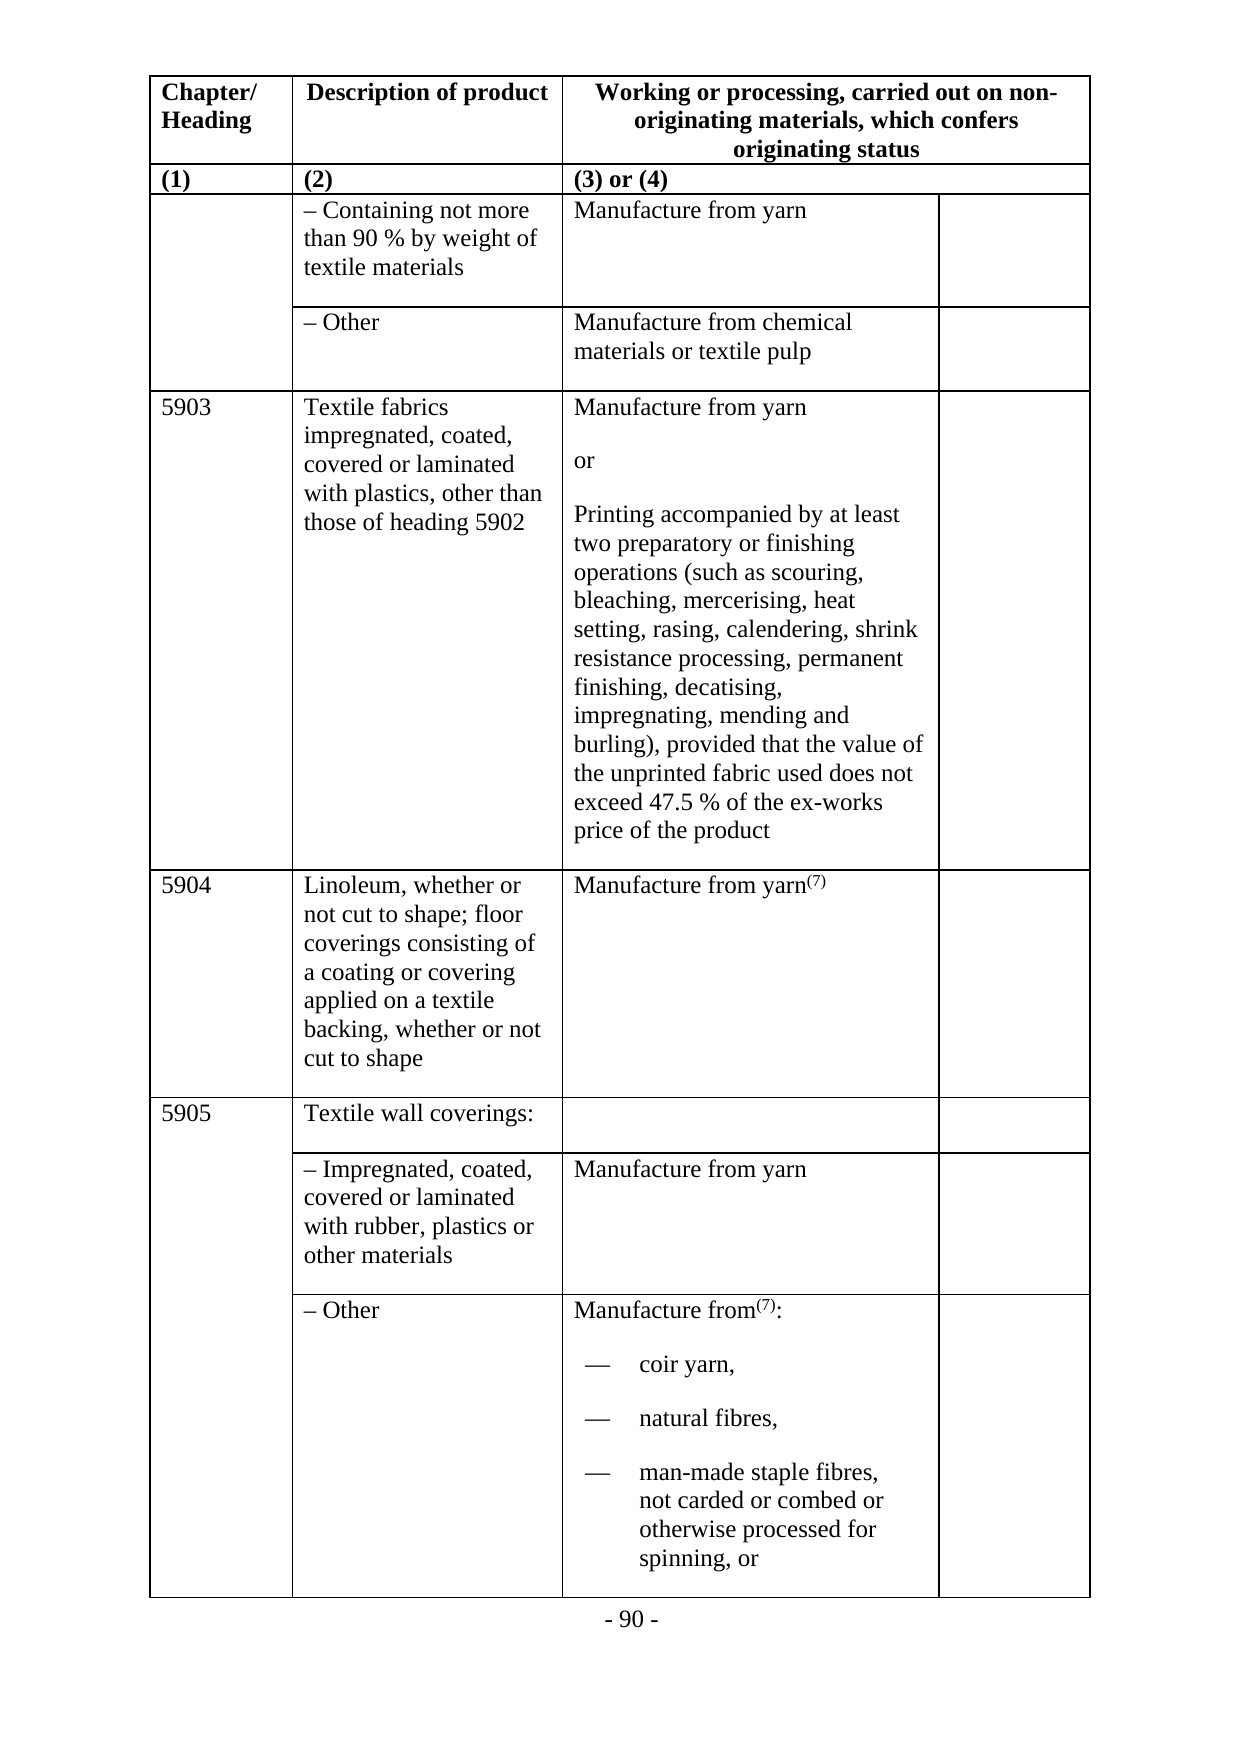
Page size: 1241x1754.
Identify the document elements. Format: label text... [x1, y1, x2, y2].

table_cell [151, 306, 292, 390]
table_cell [151, 1152, 292, 1294]
table_header Chapter/ Heading [151, 77, 292, 163]
table_cell 5903 [151, 392, 292, 869]
table_header Working or processing, carried out on non-originating materials, which confers originating status [563, 77, 1089, 163]
table_cell – Containing not more than 90 % by weight of textile materials [293, 195, 562, 306]
table_cell – Impregnated, coated, covered or laminated with rubber, plastics or other materials [293, 1154, 562, 1294]
table_cell Manufacture from yarn [563, 1154, 938, 1294]
table_header — [574, 1349, 628, 1403]
table_cell [940, 1098, 1089, 1152]
table_cell man-made staple fibres, not carded or combed or otherwise processed for spinning, or [628, 1457, 928, 1597]
table_cell [151, 195, 292, 306]
table_cell Manufacture from(7): [563, 1295, 938, 1597]
table_cell [151, 1294, 292, 1597]
table_cell Manufacture from yarn(7) [563, 871, 938, 1097]
table_cell 5904 [151, 871, 292, 1097]
table_cell [940, 195, 1089, 306]
table_cell (3) or (4) [563, 165, 1089, 193]
table_cell (1) [151, 165, 292, 193]
table_cell Textile fabrics impregnated, coated, covered or laminated with plastics, other than those of heading 5902 [293, 392, 562, 869]
table_header coir yarn, [628, 1349, 928, 1403]
table_cell [940, 871, 1089, 1097]
table_cell [940, 1295, 1089, 1597]
table_cell — [574, 1457, 628, 1597]
table_cell Manufacture from yarn [563, 195, 938, 306]
table_cell – Other [293, 1295, 562, 1597]
table_header Description of product [293, 77, 562, 163]
table_cell 5905 [151, 1098, 292, 1152]
table_cell [940, 392, 1089, 869]
table_cell [940, 1154, 1089, 1294]
table_cell – Other [293, 308, 562, 390]
table_cell natural fibres, [628, 1403, 928, 1457]
table_cell Textile wall coverings: [293, 1098, 562, 1152]
table_cell Manufacture from yarn or Printing accompanied by at least two preparatory or finishing operations (such as scouring, bleaching, mercerising, heat setting, rasing, calendering, shrink resistance processing, permanent finishing, decatising, impregnating, mending and burling), provided that the value of the unprinted fabric used does not exceed 47.5 % of the ex-works price of the product [563, 392, 938, 869]
table_cell (2) [293, 165, 562, 193]
table_cell Manufacture from chemical materials or textile pulp [563, 308, 938, 390]
table_cell — [574, 1403, 628, 1457]
table_cell Linoleum, whether or not cut to shape; floor coverings consisting of a coating or covering applied on a textile backing, whether or not cut to shape [293, 871, 562, 1097]
table_cell [563, 1098, 938, 1152]
table_cell [940, 308, 1089, 390]
